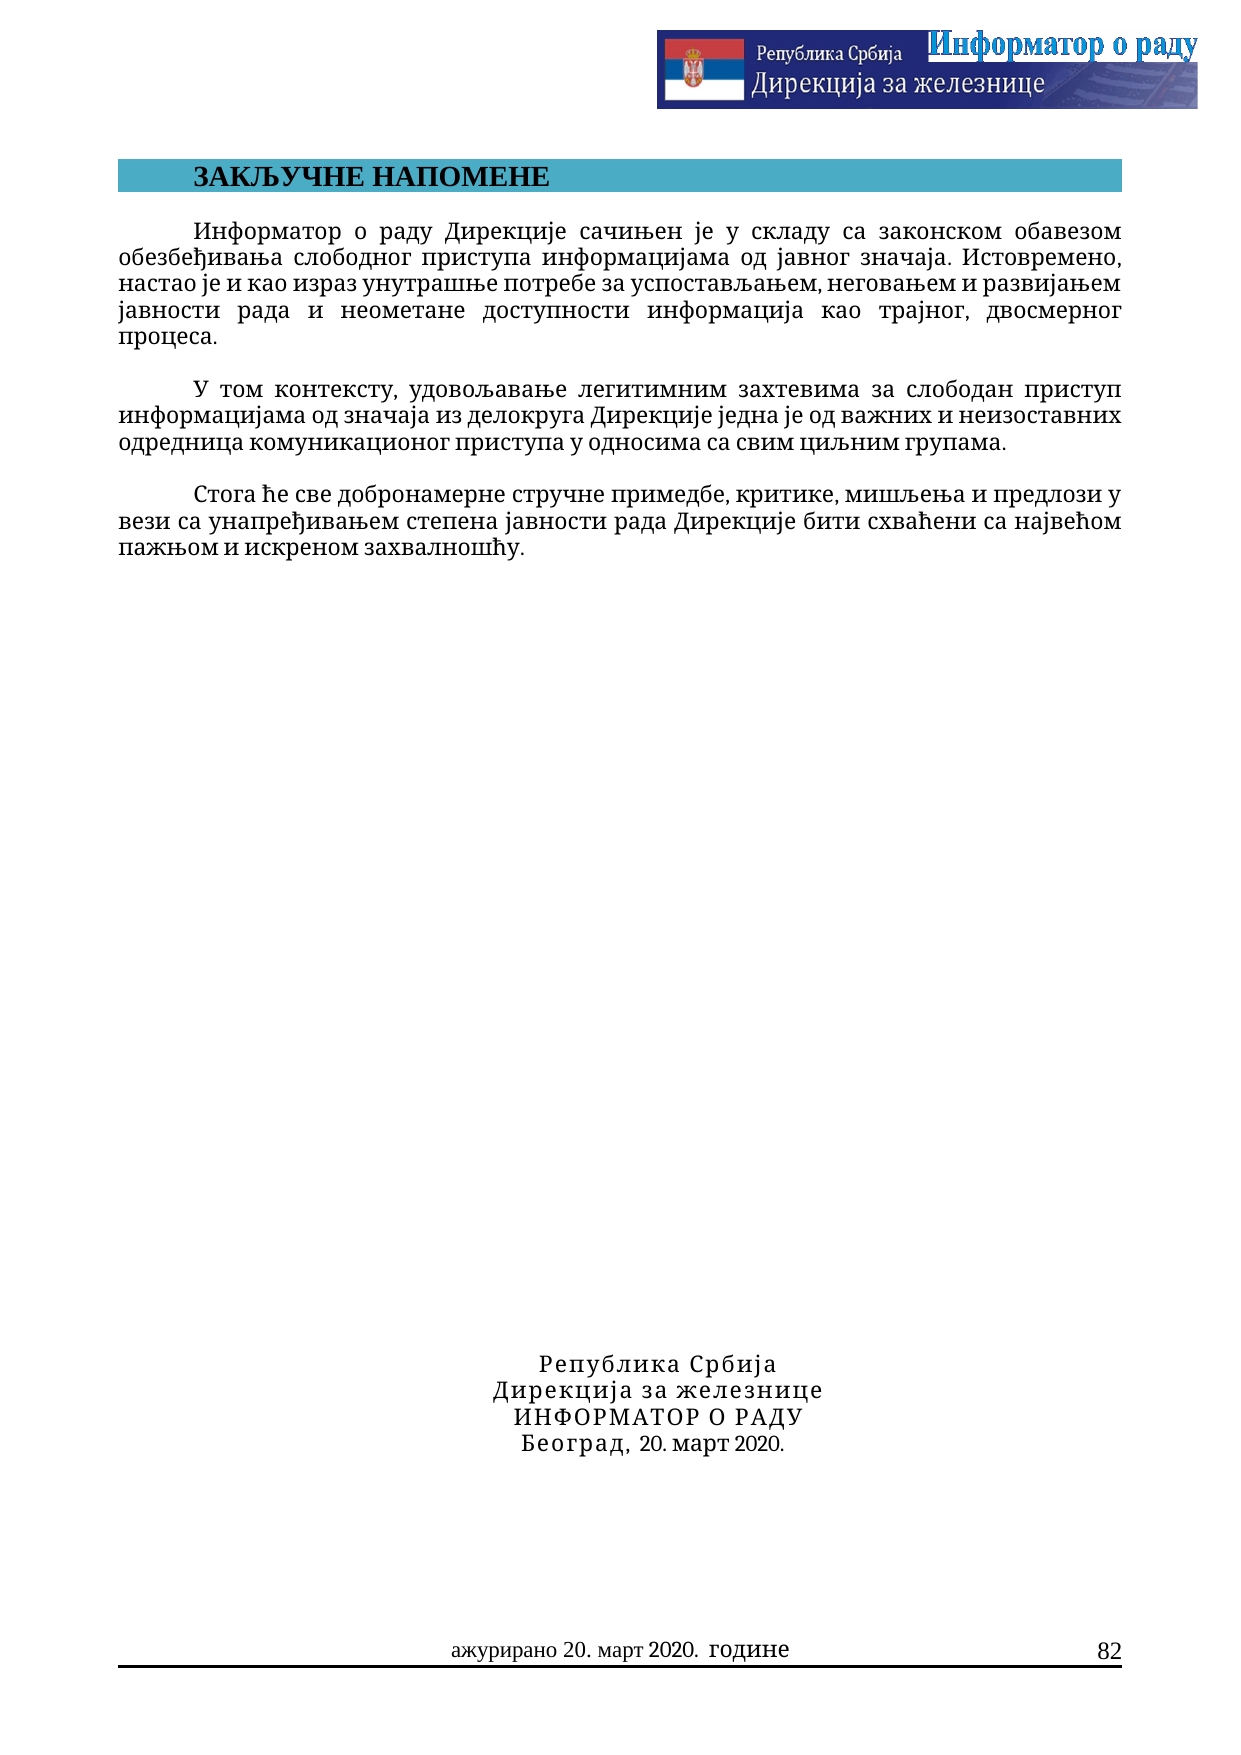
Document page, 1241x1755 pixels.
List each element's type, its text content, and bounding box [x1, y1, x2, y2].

text Република Србија [118, 1352, 1122, 1378]
text У том контексту, удовољавање легитимним захтевима за слободан приступ информацијама од значаја из делокруга Дирекције једна је од важних и неизоставних одредница комуникационог приступа у односима са свим циљним групама. [118, 377, 1122, 456]
text Дирекција за железнице [118, 1378, 1122, 1404]
subtitle ЗАКЉУЧНЕ НАПОМЕНЕ [118, 159, 1122, 192]
text Београд, 20. март 2020. [118, 1431, 1122, 1457]
text Информатор о раду Дирекције сачињен је у складу са законском обавезом обезбеђивања слободног приступа информацијама од јавног значаја. Истовремено, настао је и као израз унутрашње потребе за успостављањем, неговањем и развијањем јавности рада и неометане доступности информација као трајног, двосмерног процеса. [118, 218, 1122, 350]
text Информатор о раду [118, 1404, 1122, 1431]
text Стога ће све добронамерне стручне примедбе, критике, мишљења и предлози у вези са унапређивањем степена јавности рада Дирекције бити схваћени са највећом пажњом и искреном захвалношћу. [118, 482, 1122, 561]
